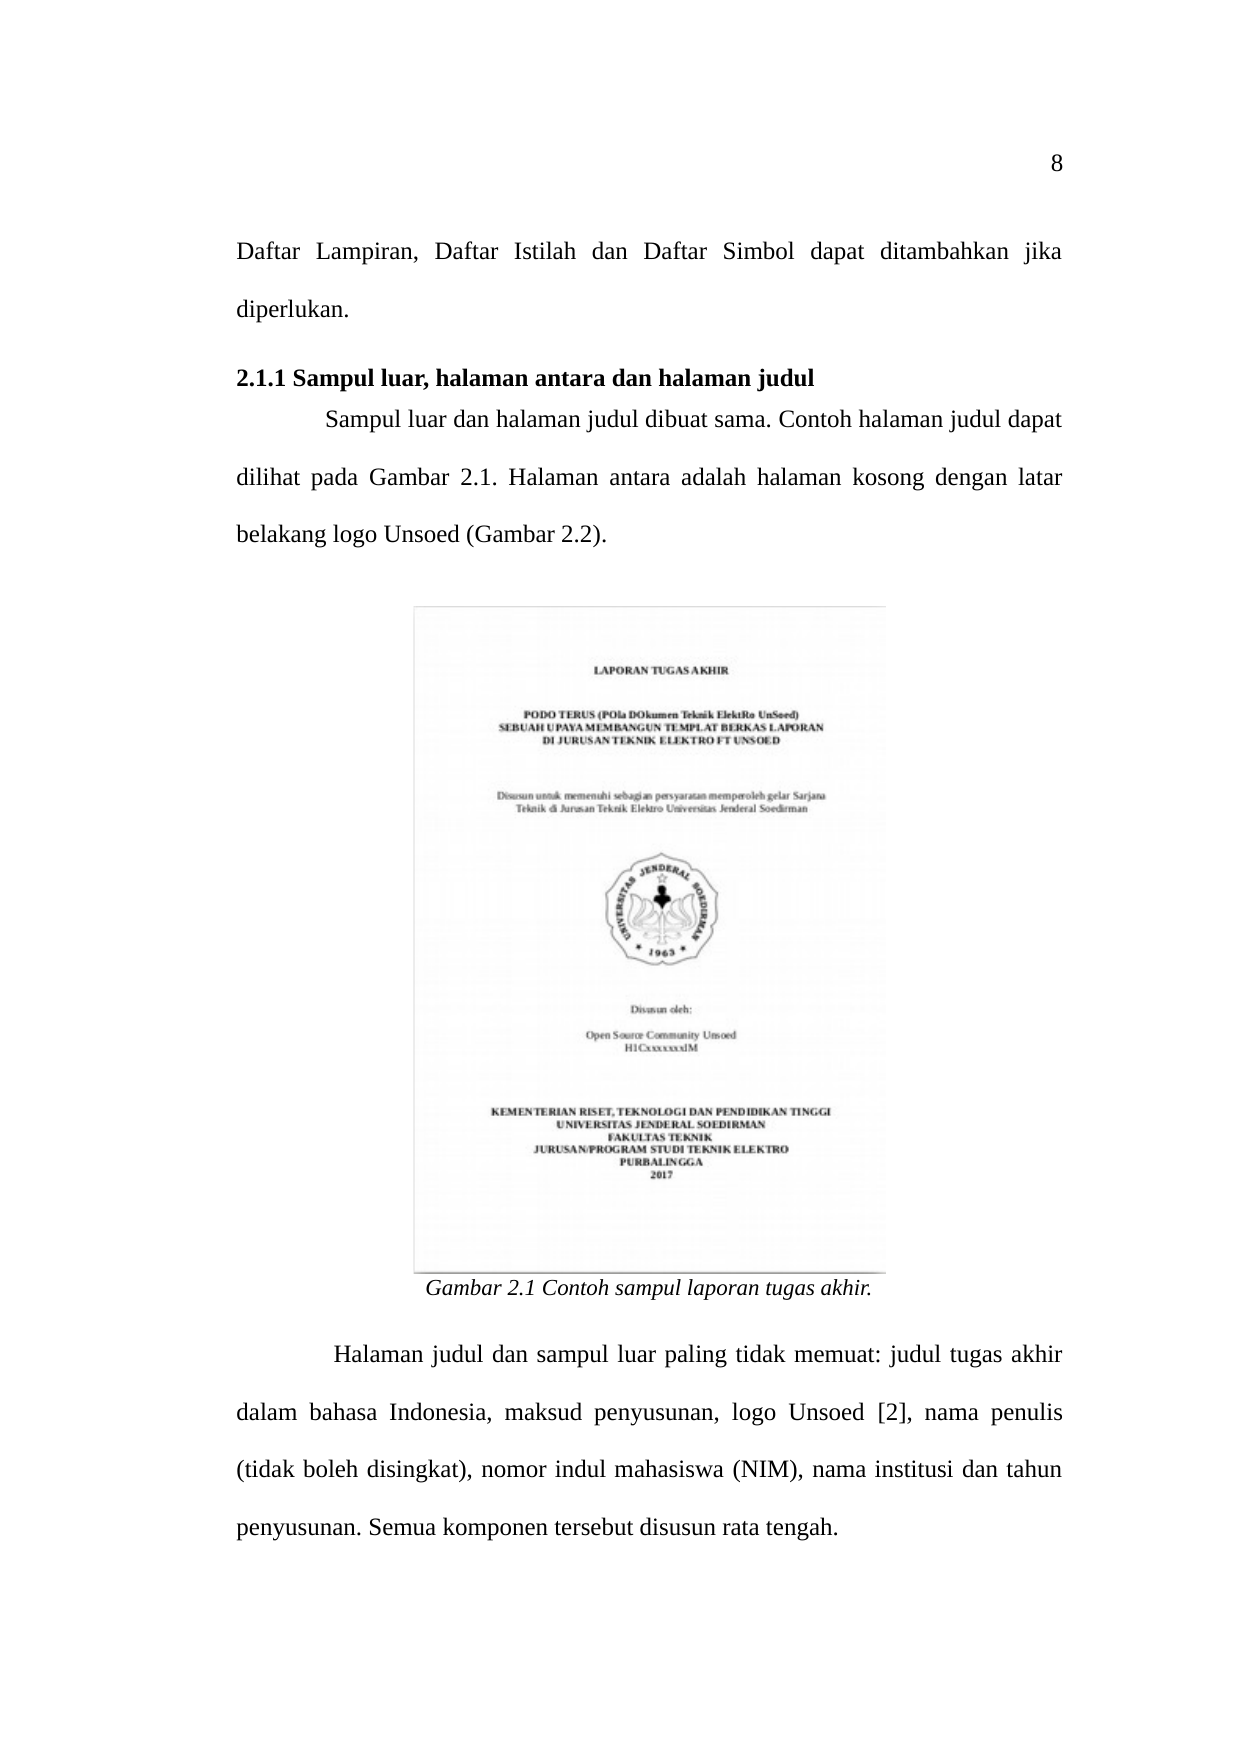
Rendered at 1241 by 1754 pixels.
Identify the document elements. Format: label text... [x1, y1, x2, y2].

text Daftar Lampiran, Daftar Istilah dan Daftar Simbol dapat ditambahkan jika diperlukan. [236, 236, 1063, 322]
text Sampul luar dan halaman judul dibuat sama. Contoh halaman judul dapat dilihat pada Gambar 2.1. Halaman antara adalah halaman kosong dengan latar belakang logo Unsoed (Gambar 2.2). [236, 404, 1063, 548]
subtitle Sampul luar, halaman antara dan halaman judul [236, 363, 1063, 392]
text Gambar 2.1 Contoh sampul laporan tugas akhir. [355, 1274, 944, 1300]
text Halaman judul dan sampul luar paling tidak memuat: judul tugas akhir dalam bahasa Indonesia, maksud penyusunan, logo Unsoed [2], nama penulis (tidak boleh disingkat), nomor indul mahasiswa (NIM), nama institusi dan tahun penyusunan. Semua komponen tersebut disusun rata tengah. [236, 1339, 1063, 1541]
picture [413, 606, 886, 1274]
